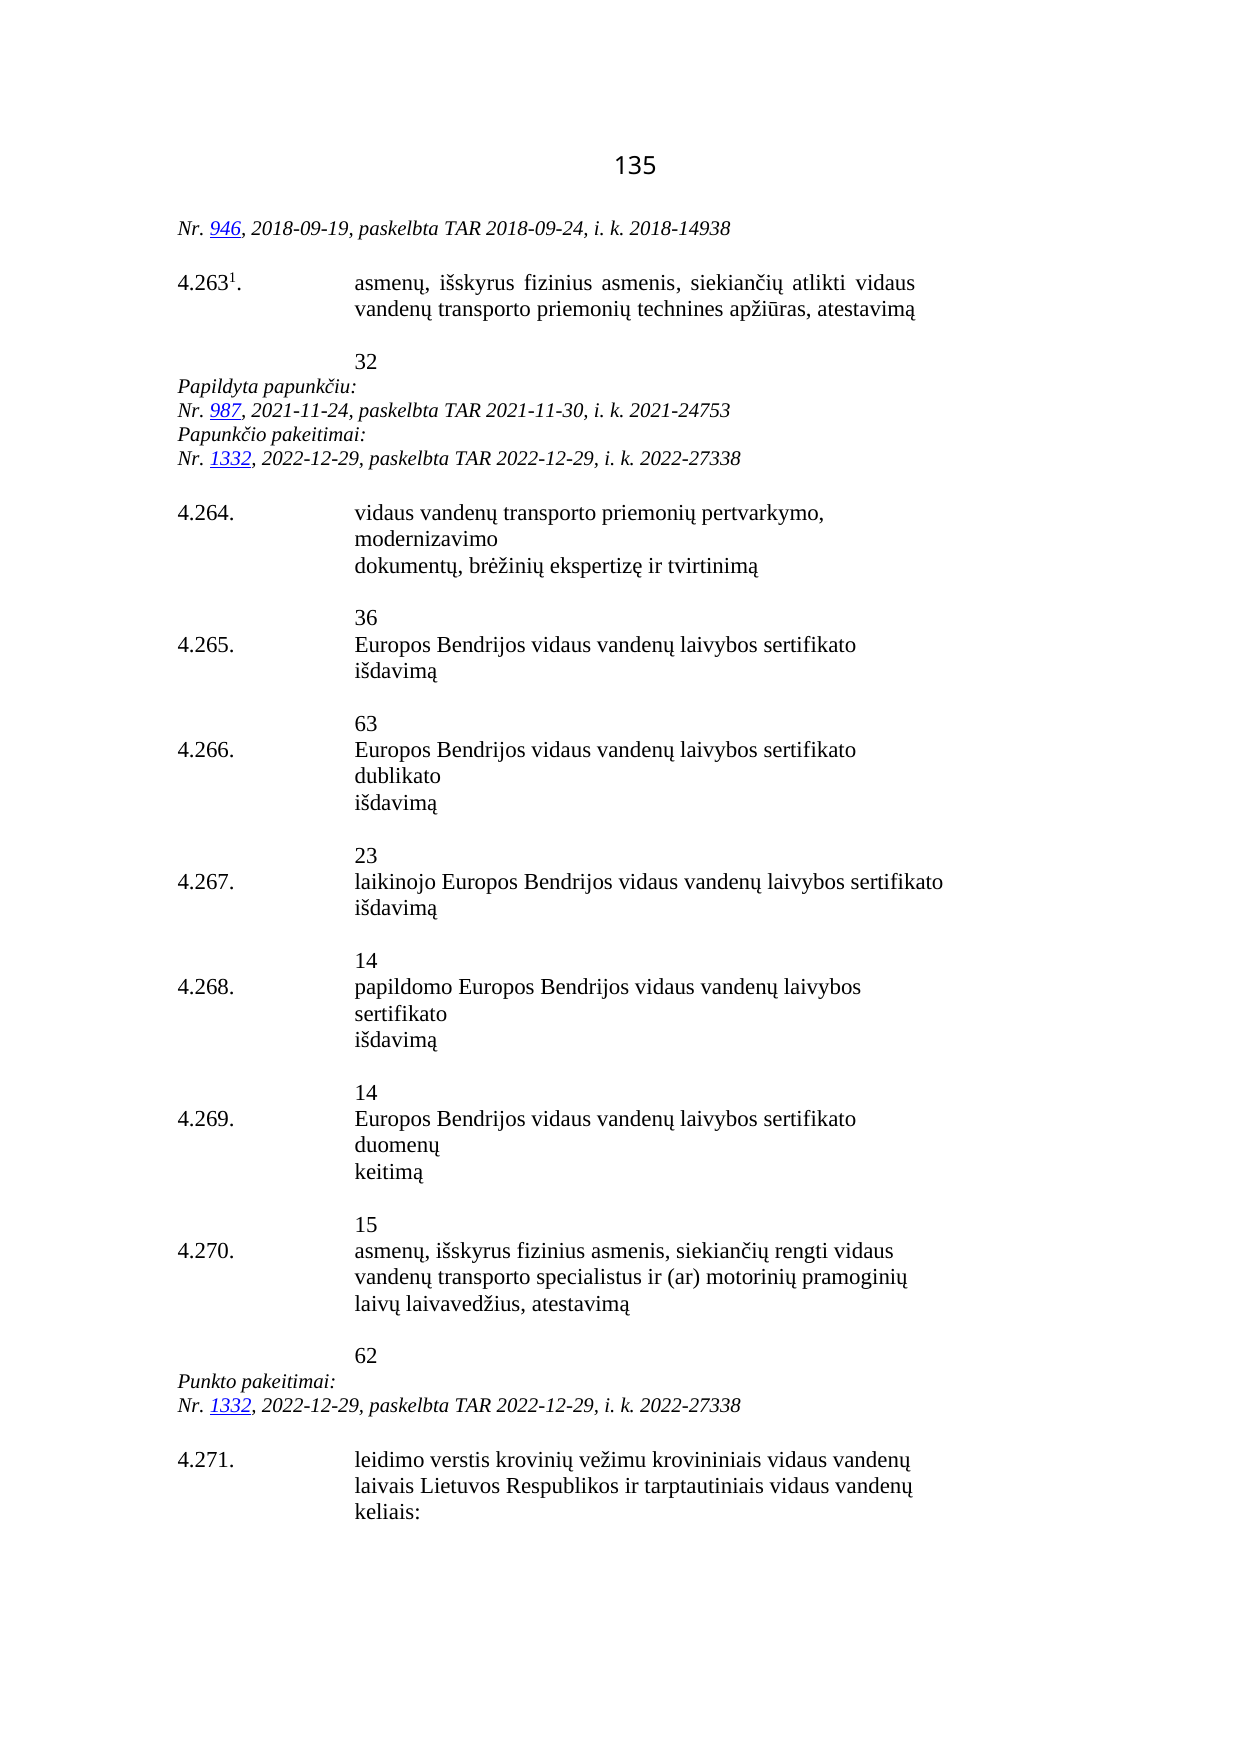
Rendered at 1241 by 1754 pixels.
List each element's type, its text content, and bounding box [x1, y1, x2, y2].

text keliais: [354, 1498, 945, 1551]
text Nr. 946, 2018-09-19, paskelbta TAR 2018-09-24, i. k. 2018-14938 [177, 216, 1092, 240]
text Nr. 987, 2021-11-24, paskelbta TAR 2021-11-30, i. k. 2021-24753 [177, 398, 1092, 422]
text 4.271. leidimo verstis krovinių vežimu krovininiais vidaus vandenų [177, 1446, 945, 1472]
text 4.269. Europos Bendrijos vidaus vandenų laivybos sertifikato duomenų [177, 1105, 945, 1158]
text Punkto pakeitimai: [177, 1369, 1092, 1393]
text 4.2631. asmenų, išskyrus fizinius asmenis, siekiančių atlikti vidaus vandenų transporto priemonių technines apžiūras, atestavimą 32 [177, 269, 915, 374]
text laivais Lietuvos Respublikos ir tarptautiniais vidaus vandenų [354, 1472, 945, 1498]
text Nr. 1332, 2022-12-29, paskelbta TAR 2022-12-29, i. k. 2022-27338 [177, 446, 1092, 470]
text išdavimą 23 [354, 789, 945, 868]
text 4.268. papildomo Europos Bendrijos vidaus vandenų laivybos sertifikato [177, 973, 945, 1026]
text Papildyta papunkčiu: [177, 374, 1092, 398]
text dokumentų, brėžinių ekspertizę ir tvirtinimą 36 [354, 552, 945, 631]
text keitimą 15 [354, 1158, 945, 1237]
text 4.270. asmenų, išskyrus fizinius asmenis, siekiančių rengti vidaus vandenų transporto specialistus ir (ar) motorinių pramoginių laivų laivavedžius, atestavimą 62 [177, 1237, 915, 1369]
text 4.264. vidaus vandenų transporto priemonių pertvarkymo, modernizavimo [177, 499, 945, 552]
text Nr. 1332, 2022-12-29, paskelbta TAR 2022-12-29, i. k. 2022-27338 [177, 1393, 1092, 1417]
text 4.266. Europos Bendrijos vidaus vandenų laivybos sertifikato dublikato [177, 736, 945, 789]
text išdavimą 14 [354, 1026, 945, 1105]
text 4.267. laikinojo Europos Bendrijos vidaus vandenų laivybos sertifikato [177, 868, 945, 894]
text išdavimą 14 [354, 894, 945, 973]
text 4.265. Europos Bendrijos vidaus vandenų laivybos sertifikato išdavimą 63 [177, 631, 945, 736]
text Papunkčio pakeitimai: [177, 422, 1092, 446]
